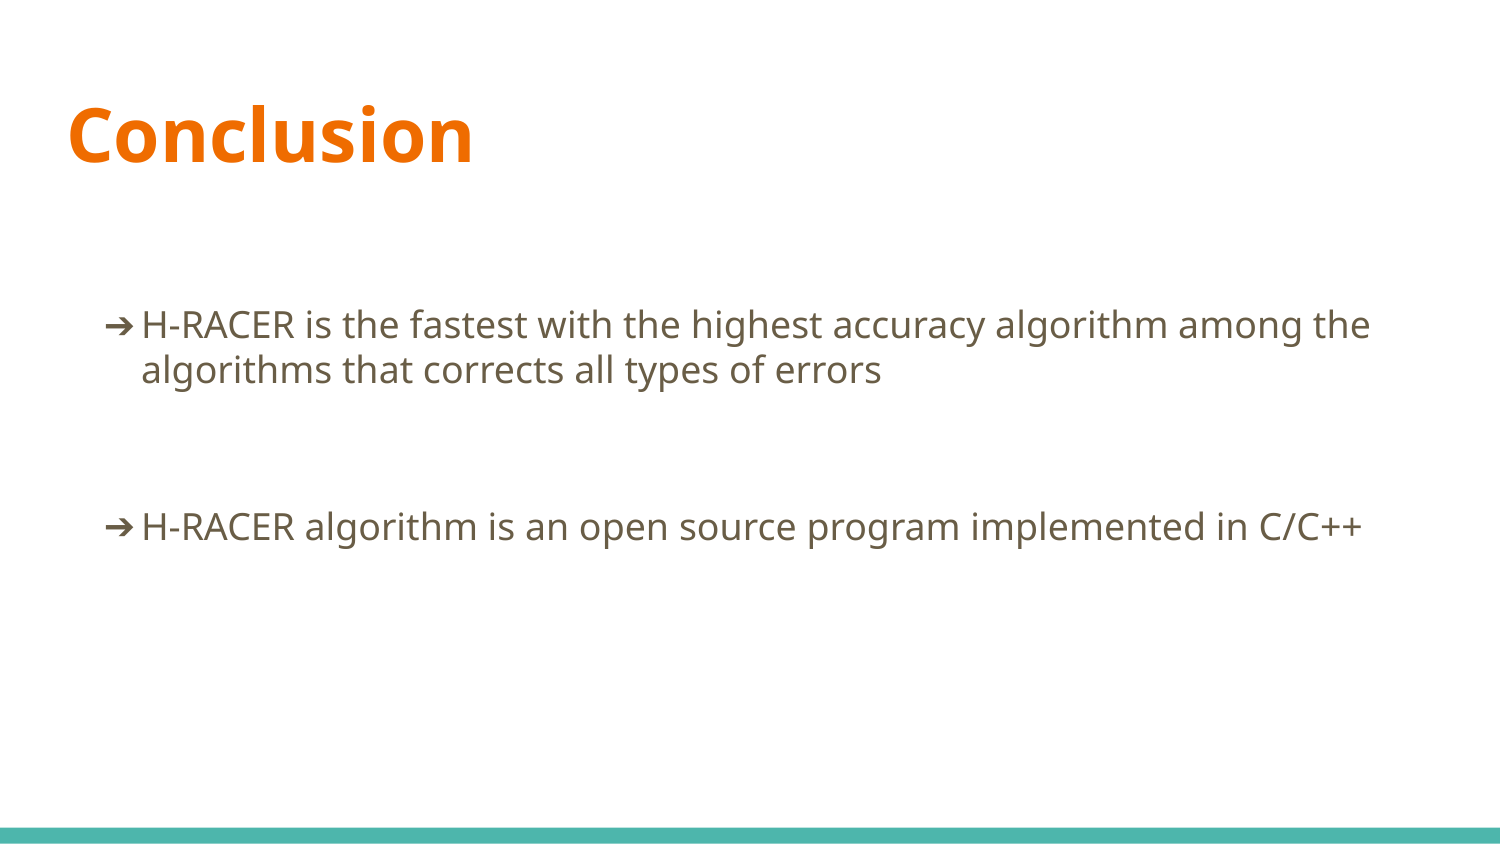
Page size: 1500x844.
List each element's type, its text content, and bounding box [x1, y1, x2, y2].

title Conclusion [51, 72, 1449, 189]
list H-RACER is the fastest with the highest accuracy algorithm among the algorithms that corrects all types of errors H-RACER algorithm is an open source program implemented in C/C++ [51, 207, 1449, 750]
